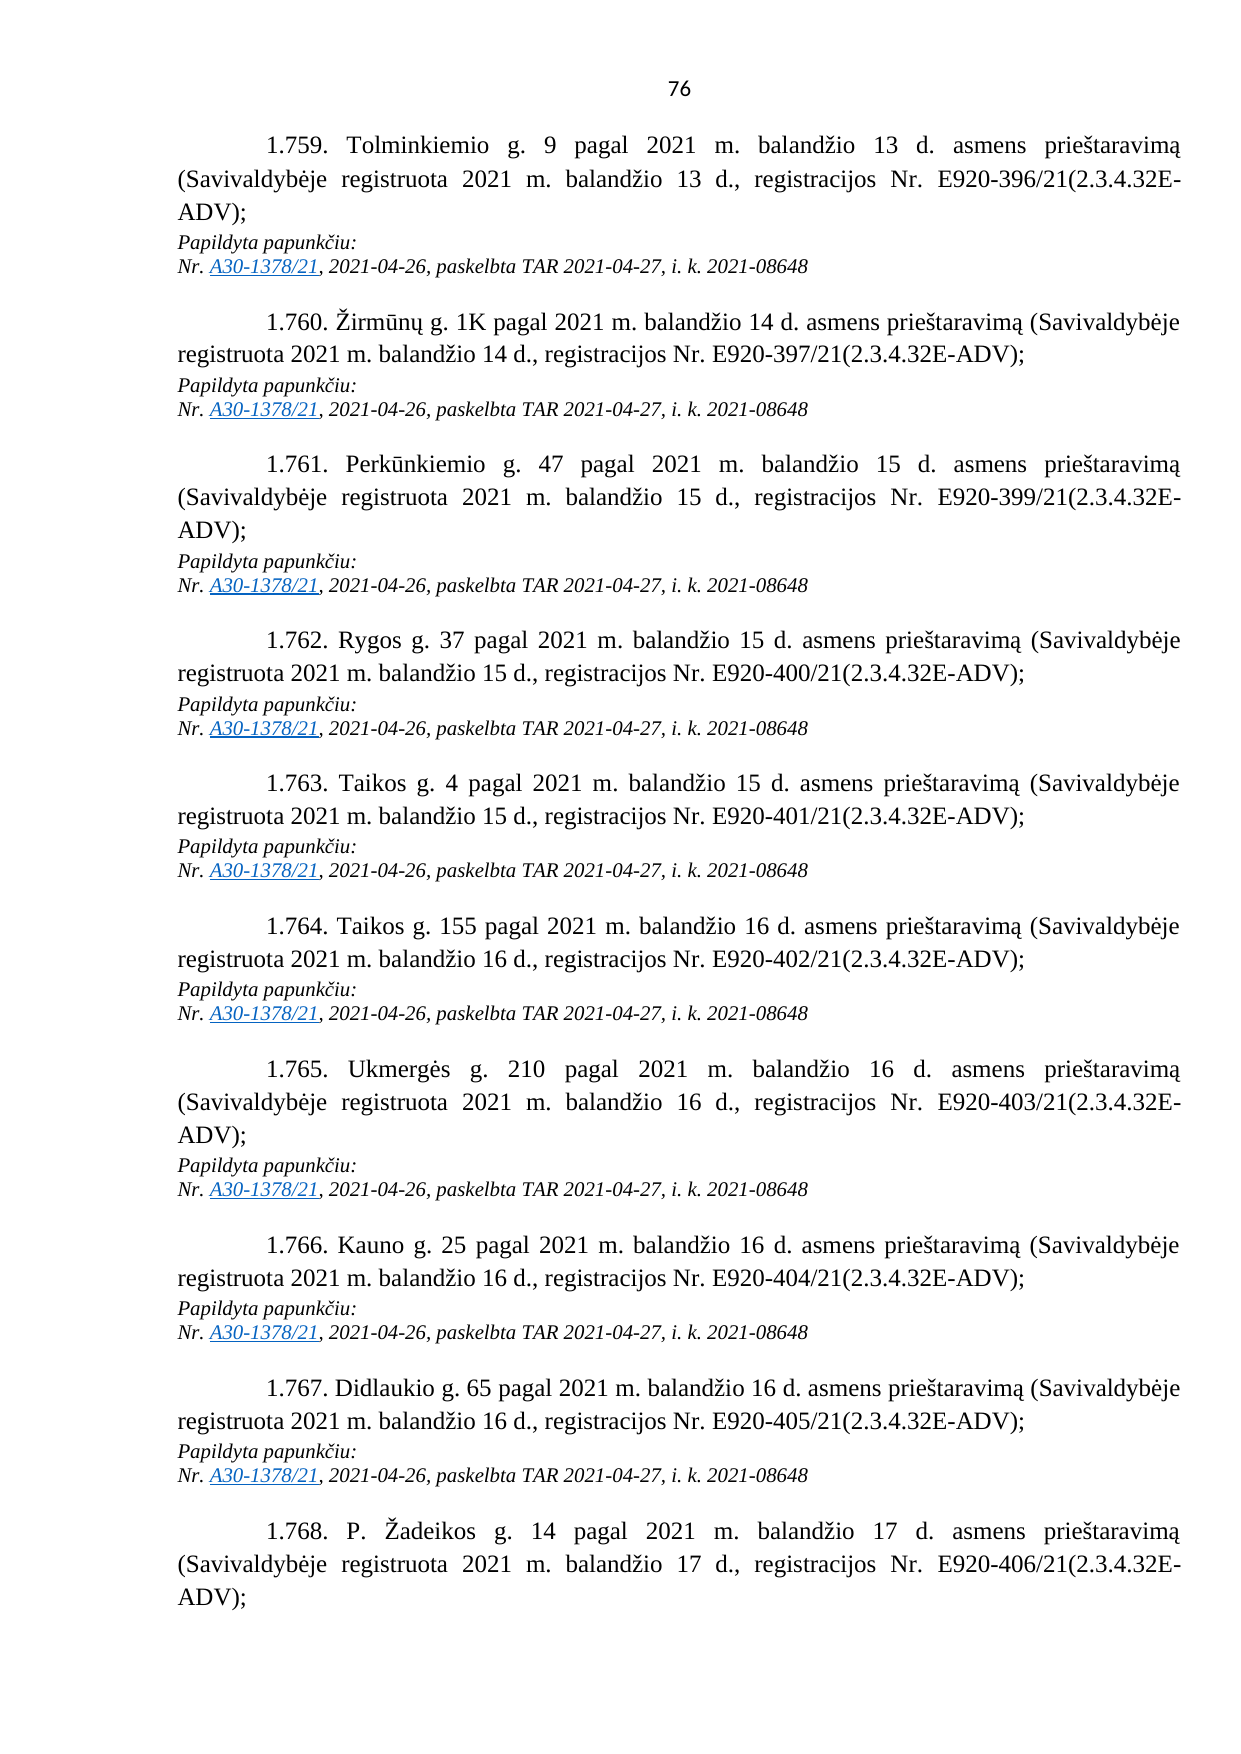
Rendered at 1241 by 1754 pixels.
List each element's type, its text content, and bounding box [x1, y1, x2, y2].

text 1.759. Tolminkiemio g. 9 pagal 2021 m. balandžio 13 d. asmens prieštaravimą (Savivaldybėje registruota 2021 m. balandžio 13 d., registracijos Nr. E920-396/21(2.3.4.32E-ADV); [177, 131, 1181, 225]
text 1.768. P. Žadeikos g. 14 pagal 2021 m. balandžio 17 d. asmens prieštaravimą (Savivaldybėje registruota 2021 m. balandžio 17 d., registracijos Nr. E920-406/21(2.3.4.32E-ADV); [177, 1516, 1181, 1611]
text Nr. A30-1378/21, 2021-04-26, paskelbta TAR 2021-04-27, i. k. 2021-08648 [177, 573, 1181, 597]
text Papildyta papunkčiu: [177, 691, 1181, 716]
text 1.760. Žirmūnų g. 1K pagal 2021 m. balandžio 14 d. asmens prieštaravimą (Savivaldybėje registruota 2021 m. balandžio 14 d., registracijos Nr. E920-397/21(2.3.4.32E-ADV); [177, 307, 1181, 368]
text Papildyta papunkčiu: [177, 1439, 1181, 1463]
text 1.762. Rygos g. 37 pagal 2021 m. balandžio 15 d. asmens prieštaravimą (Savivaldybėje registruota 2021 m. balandžio 15 d., registracijos Nr. E920-400/21(2.3.4.32E-ADV); [177, 625, 1181, 687]
text Nr. A30-1378/21, 2021-04-26, paskelbta TAR 2021-04-27, i. k. 2021-08648 [177, 1463, 1181, 1487]
text Papildyta papunkčiu: [177, 230, 1181, 254]
text 1.765. Ukmergės g. 210 pagal 2021 m. balandžio 16 d. asmens prieštaravimą (Savivaldybėje registruota 2021 m. balandžio 16 d., registracijos Nr. E920-403/21(2.3.4.32E-ADV); [177, 1054, 1181, 1149]
text Papildyta papunkčiu: [177, 977, 1181, 1001]
text 1.763. Taikos g. 4 pagal 2021 m. balandžio 15 d. asmens prieštaravimą (Savivaldybėje registruota 2021 m. balandžio 15 d., registracijos Nr. E920-401/21(2.3.4.32E-ADV); [177, 768, 1181, 830]
text Papildyta papunkčiu: [177, 1153, 1181, 1177]
text Nr. A30-1378/21, 2021-04-26, paskelbta TAR 2021-04-27, i. k. 2021-08648 [177, 1177, 1181, 1201]
text Papildyta papunkčiu: [177, 834, 1181, 858]
text Nr. A30-1378/21, 2021-04-26, paskelbta TAR 2021-04-27, i. k. 2021-08648 [177, 858, 1181, 882]
text Nr. A30-1378/21, 2021-04-26, paskelbta TAR 2021-04-27, i. k. 2021-08648 [177, 716, 1181, 739]
text Papildyta papunkčiu: [177, 1296, 1181, 1320]
text 1.767. Didlaukio g. 65 pagal 2021 m. balandžio 16 d. asmens prieštaravimą (Savivaldybėje registruota 2021 m. balandžio 16 d., registracijos Nr. E920-405/21(2.3.4.32E-ADV); [177, 1373, 1181, 1435]
text Papildyta papunkčiu: [177, 548, 1181, 573]
text Nr. A30-1378/21, 2021-04-26, paskelbta TAR 2021-04-27, i. k. 2021-08648 [177, 1001, 1181, 1025]
text Nr. A30-1378/21, 2021-04-26, paskelbta TAR 2021-04-27, i. k. 2021-08648 [177, 1320, 1181, 1344]
text 1.761. Perkūnkiemio g. 47 pagal 2021 m. balandžio 15 d. asmens prieštaravimą (Savivaldybėje registruota 2021 m. balandžio 15 d., registracijos Nr. E920-399/21(2.3.4.32E-ADV); [177, 449, 1181, 544]
text 1.766. Kauno g. 25 pagal 2021 m. balandžio 16 d. asmens prieštaravimą (Savivaldybėje registruota 2021 m. balandžio 16 d., registracijos Nr. E920-404/21(2.3.4.32E-ADV); [177, 1230, 1181, 1292]
text Nr. A30-1378/21, 2021-04-26, paskelbta TAR 2021-04-27, i. k. 2021-08648 [177, 397, 1181, 421]
text Papildyta papunkčiu: [177, 373, 1181, 397]
text Nr. A30-1378/21, 2021-04-26, paskelbta TAR 2021-04-27, i. k. 2021-08648 [177, 254, 1181, 278]
text 1.764. Taikos g. 155 pagal 2021 m. balandžio 16 d. asmens prieštaravimą (Savivaldybėje registruota 2021 m. balandžio 16 d., registracijos Nr. E920-402/21(2.3.4.32E-ADV); [177, 911, 1181, 973]
